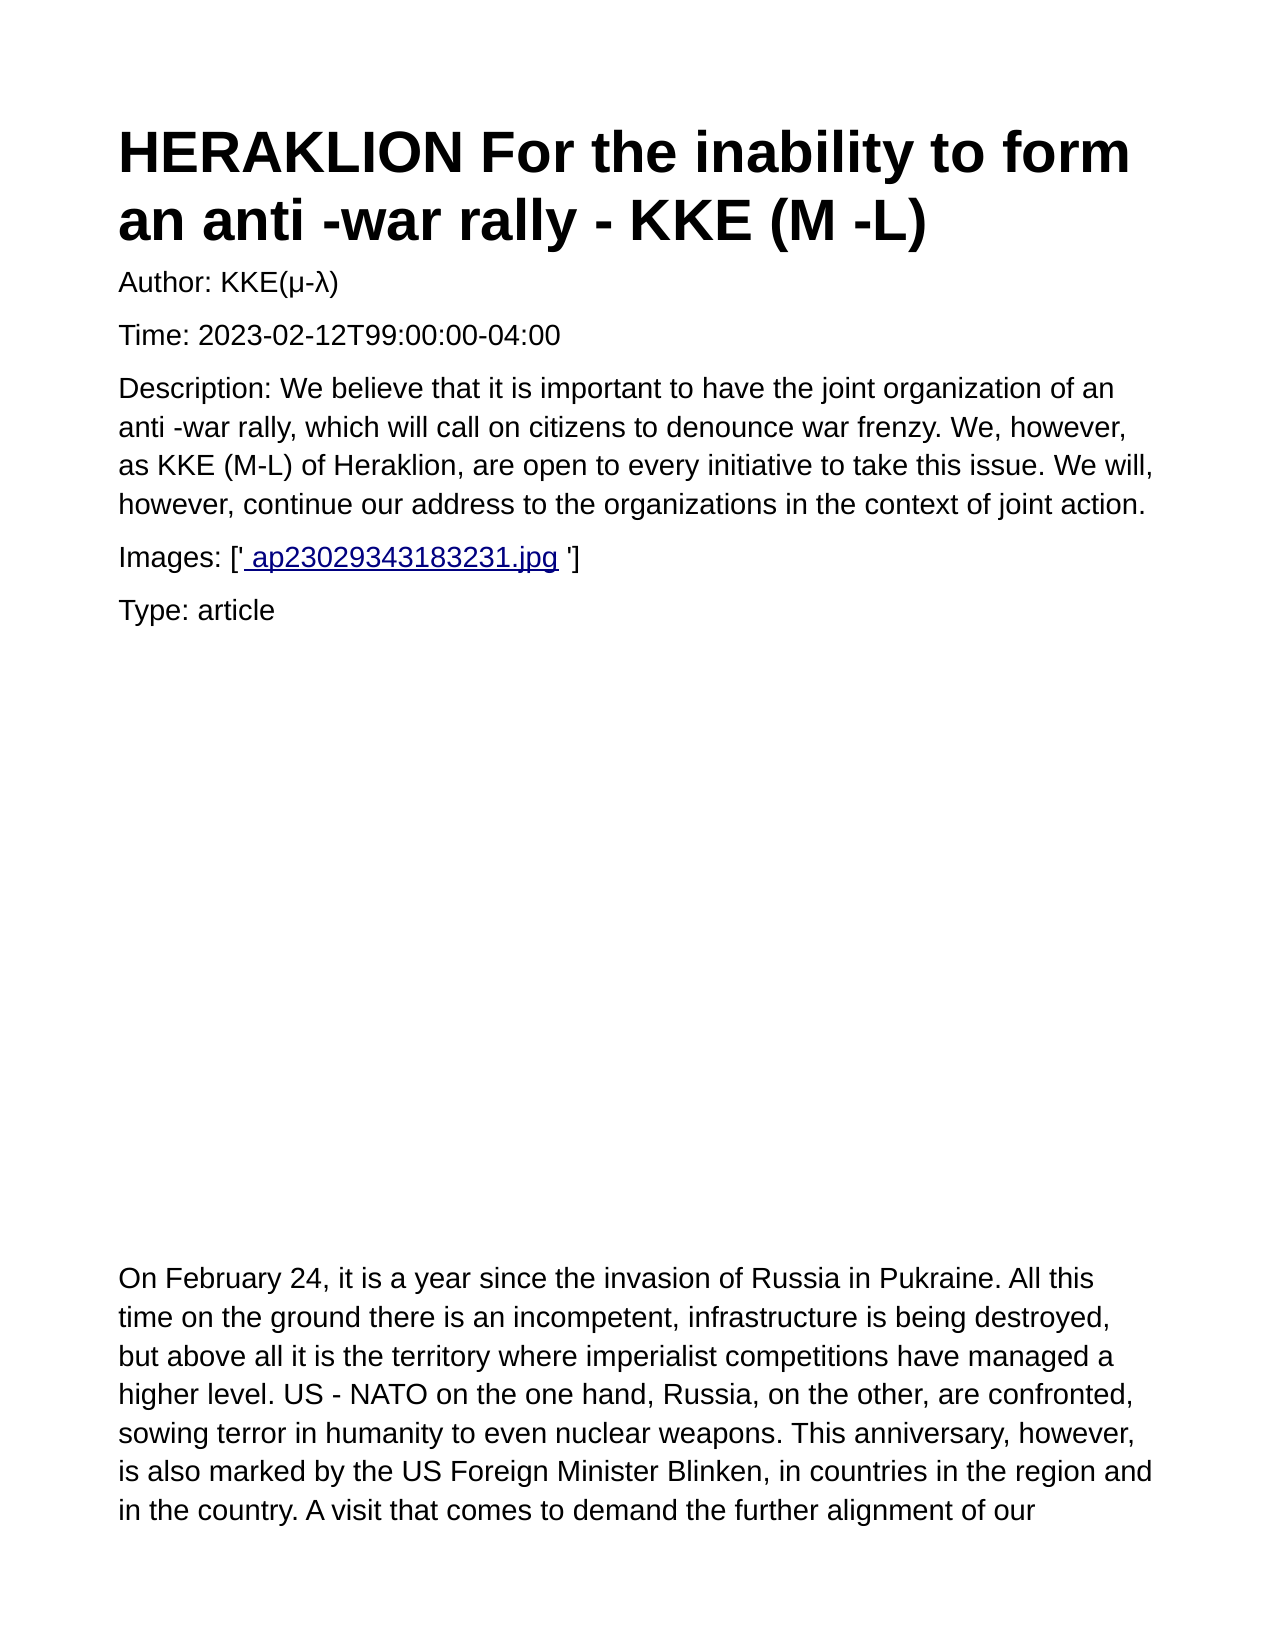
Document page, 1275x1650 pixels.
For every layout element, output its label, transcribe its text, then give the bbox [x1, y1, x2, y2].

text Images: [' ap23029343183231.jpg '] [118, 540, 1157, 573]
text Type: article [118, 593, 1157, 626]
subtitle HERAKLION For the inability to form an anti -war rally - KKE (M -L) [118, 118, 1157, 252]
text Author: ΚΚΕ(μ-λ) [118, 265, 1157, 298]
text Description: We believe that it is important to have the joint organization of an anti -war rally, which will call on citizens to denounce war frenzy. We, however, as KKE (M-L) of Heraklion, are open to every initiative to take this issue. We will, however, continue our address to the organizations in the context of joint action. [118, 371, 1157, 520]
text Time: 2023-02-12T99:00:00-04:00 [118, 318, 1157, 351]
text On February 24, it is a year since the invasion of Russia in Pukraine. All this time on the ground there is an incompetent, infrastructure is being destroyed, but above all it is the territory where imperialist competitions have managed a higher level. US - NATO on the one hand, Russia, on the other, are confronted, sowing terror in humanity to even nuclear weapons. This anniversary, however, is also marked by the US Foreign Minister Blinken, in countries in the region and in the country. A visit that comes to demand the further alignment of our [118, 646, 1157, 1526]
